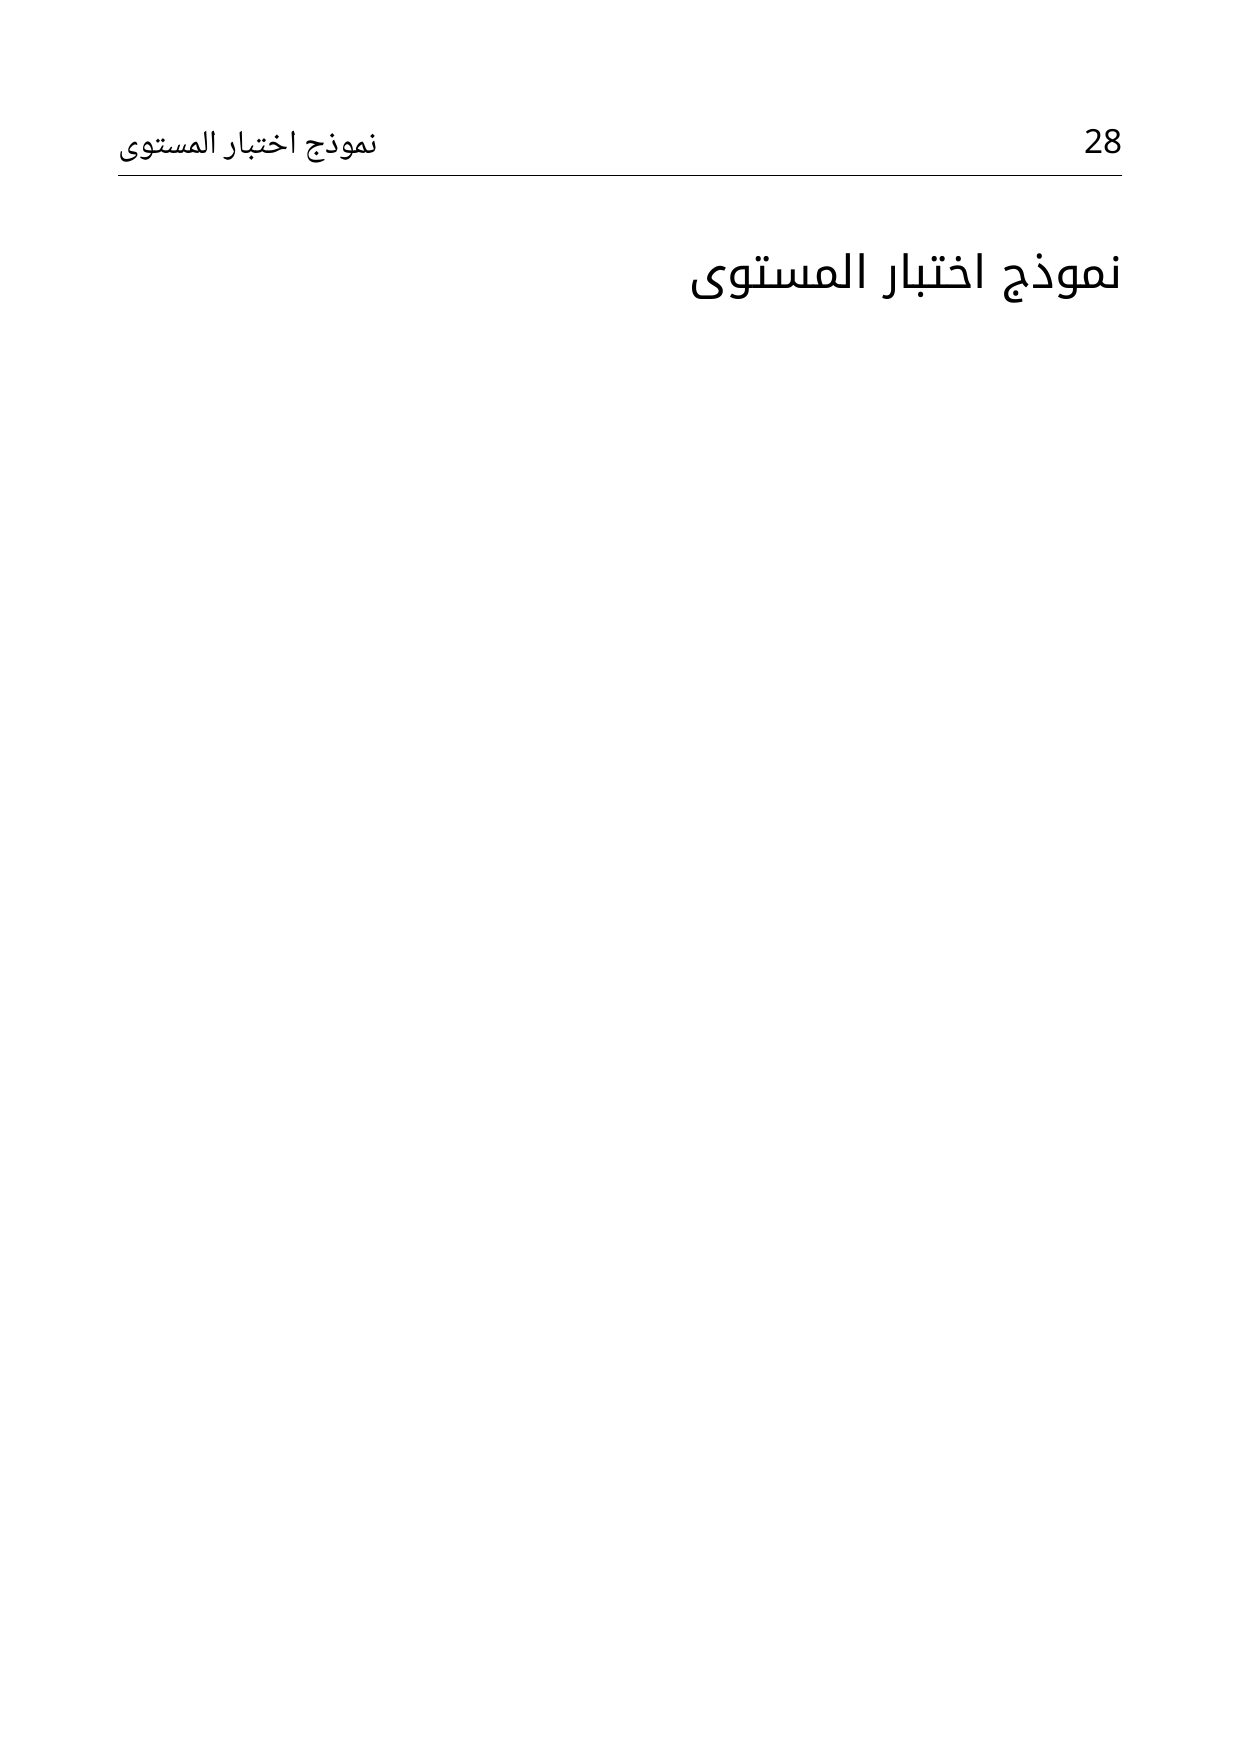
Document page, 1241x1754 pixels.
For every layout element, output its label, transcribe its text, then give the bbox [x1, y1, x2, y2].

subtitle نموذج اختبار المستوى [118, 230, 1122, 317]
